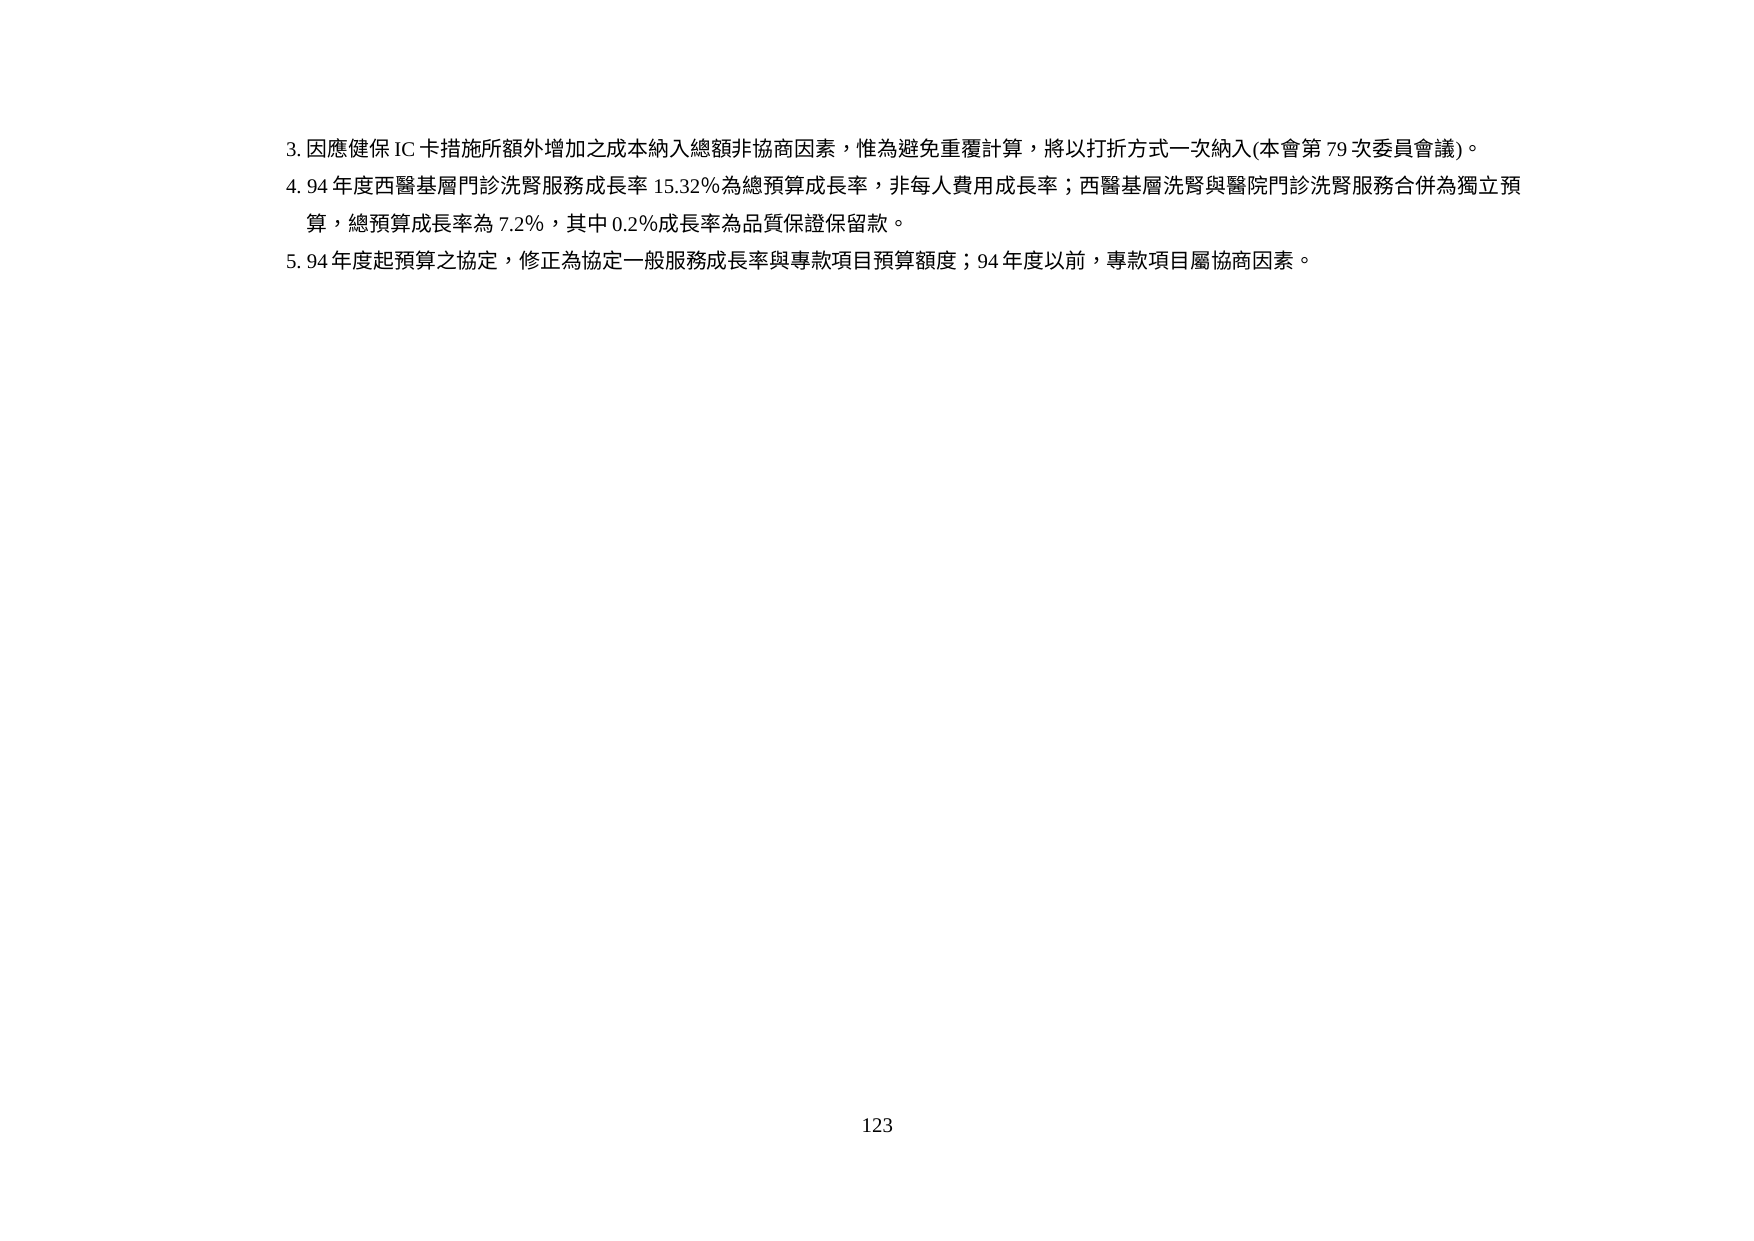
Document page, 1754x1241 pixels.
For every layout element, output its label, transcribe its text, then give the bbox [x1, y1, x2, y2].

text 5. 94年度起預算之協定，修正為協定一般服務成長率與專款項目預算額度；94年度以前，專款項目屬協商因素。 [286, 241, 1523, 278]
text 3. 因應健保IC卡措施所額外增加之成本納入總額非協商因素，惟為避免重覆計算，將以打折方式一次納入(本會第79次委員會議)。 [286, 128, 1523, 166]
text 4. 94年度西醫基層門診洗腎服務成長率15.32％為總預算成長率，非每人費用成長率；西醫基層洗腎與醫院門診洗腎服務合併為獨立預算，總預算成長率為7.2％，其中0.2％成長率為品質保證保留款。 [286, 166, 1523, 241]
